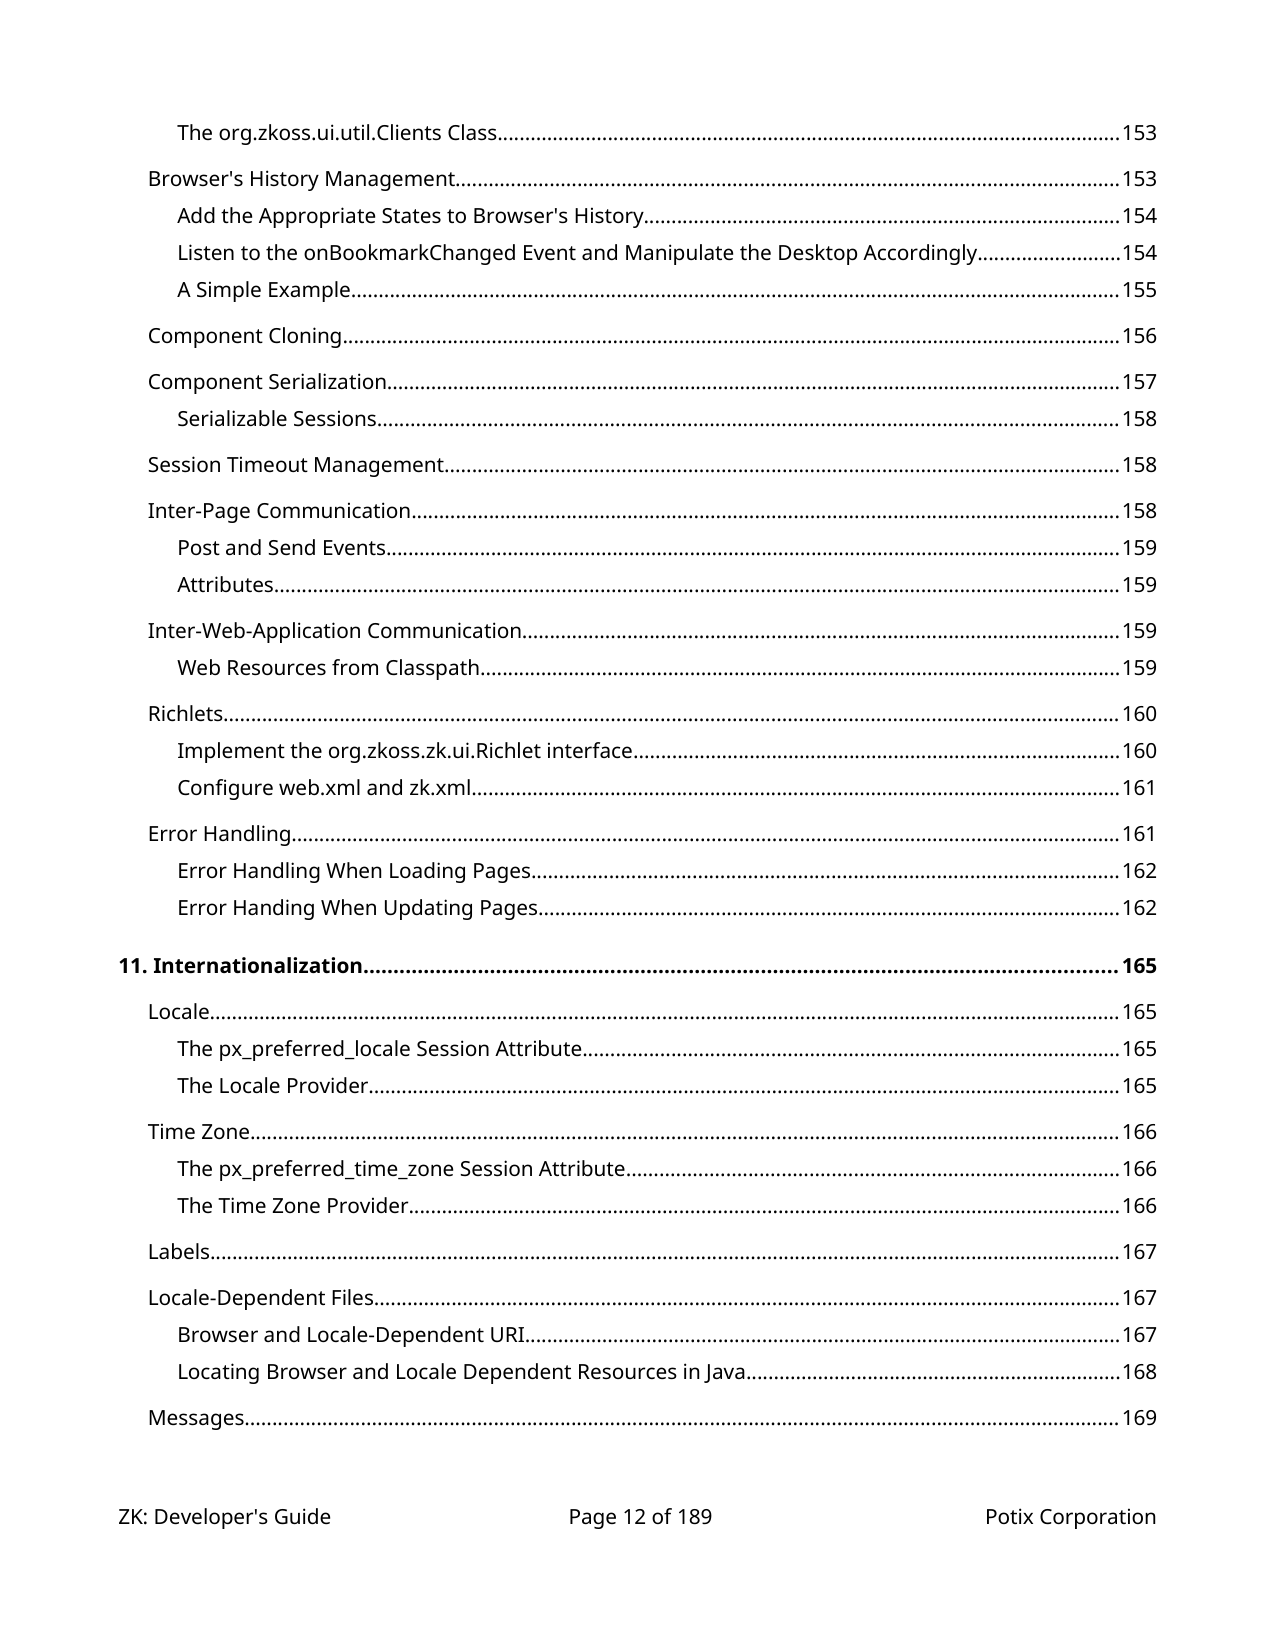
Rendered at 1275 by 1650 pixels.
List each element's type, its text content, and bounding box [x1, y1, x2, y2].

text Configure web.xml and zk.xml 161 [177, 773, 1157, 802]
text Session Timeout Management 158 [148, 450, 1157, 478]
text Inter-Web-Application Communication 159 [148, 616, 1157, 644]
text The Time Zone Provider 166 [177, 1191, 1157, 1220]
text Add the Appropriate States to Browser's History 154 [177, 201, 1157, 229]
text Component Cloning 156 [148, 321, 1157, 349]
text Implement the org.zkoss.zk.ui.Richlet interface 160 [177, 736, 1157, 764]
text Error Handing When Updating Pages 162 [177, 893, 1157, 922]
text The Locale Provider 165 [177, 1071, 1157, 1099]
text Locale-Dependent Files 167 [148, 1283, 1157, 1312]
text 11. Internationalization 165 [118, 951, 1157, 979]
text Time Zone 166 [148, 1117, 1157, 1146]
text Inter-Page Communication 158 [148, 496, 1157, 524]
text Browser's History Management 153 [148, 164, 1157, 192]
text Listen to the onBookmarkChanged Event and Manipulate the Desktop Accordingly 154 [177, 238, 1157, 266]
text Locating Browser and Locale Dependent Resources in Java 168 [177, 1357, 1157, 1386]
text The px_preferred_time_zone Session Attribute 166 [177, 1154, 1157, 1183]
text The org.zkoss.ui.util.Clients Class 153 [177, 118, 1157, 146]
text Error Handling When Loading Pages 162 [177, 856, 1157, 885]
text Component Serialization 157 [148, 367, 1157, 395]
text Richlets 160 [148, 699, 1157, 727]
text Web Resources from Classpath 159 [177, 653, 1157, 682]
text Labels 167 [148, 1237, 1157, 1266]
text Attributes 159 [177, 570, 1157, 598]
text Browser and Locale-Dependent URI 167 [177, 1320, 1157, 1349]
text Error Handling 161 [148, 819, 1157, 848]
text Post and Send Events 159 [177, 533, 1157, 561]
text A Simple Example 155 [177, 275, 1157, 303]
text Locale 165 [148, 997, 1157, 1025]
text Serializable Sessions 158 [177, 404, 1157, 432]
text The px_preferred_locale Session Attribute 165 [177, 1034, 1157, 1062]
text Messages 169 [148, 1403, 1157, 1432]
